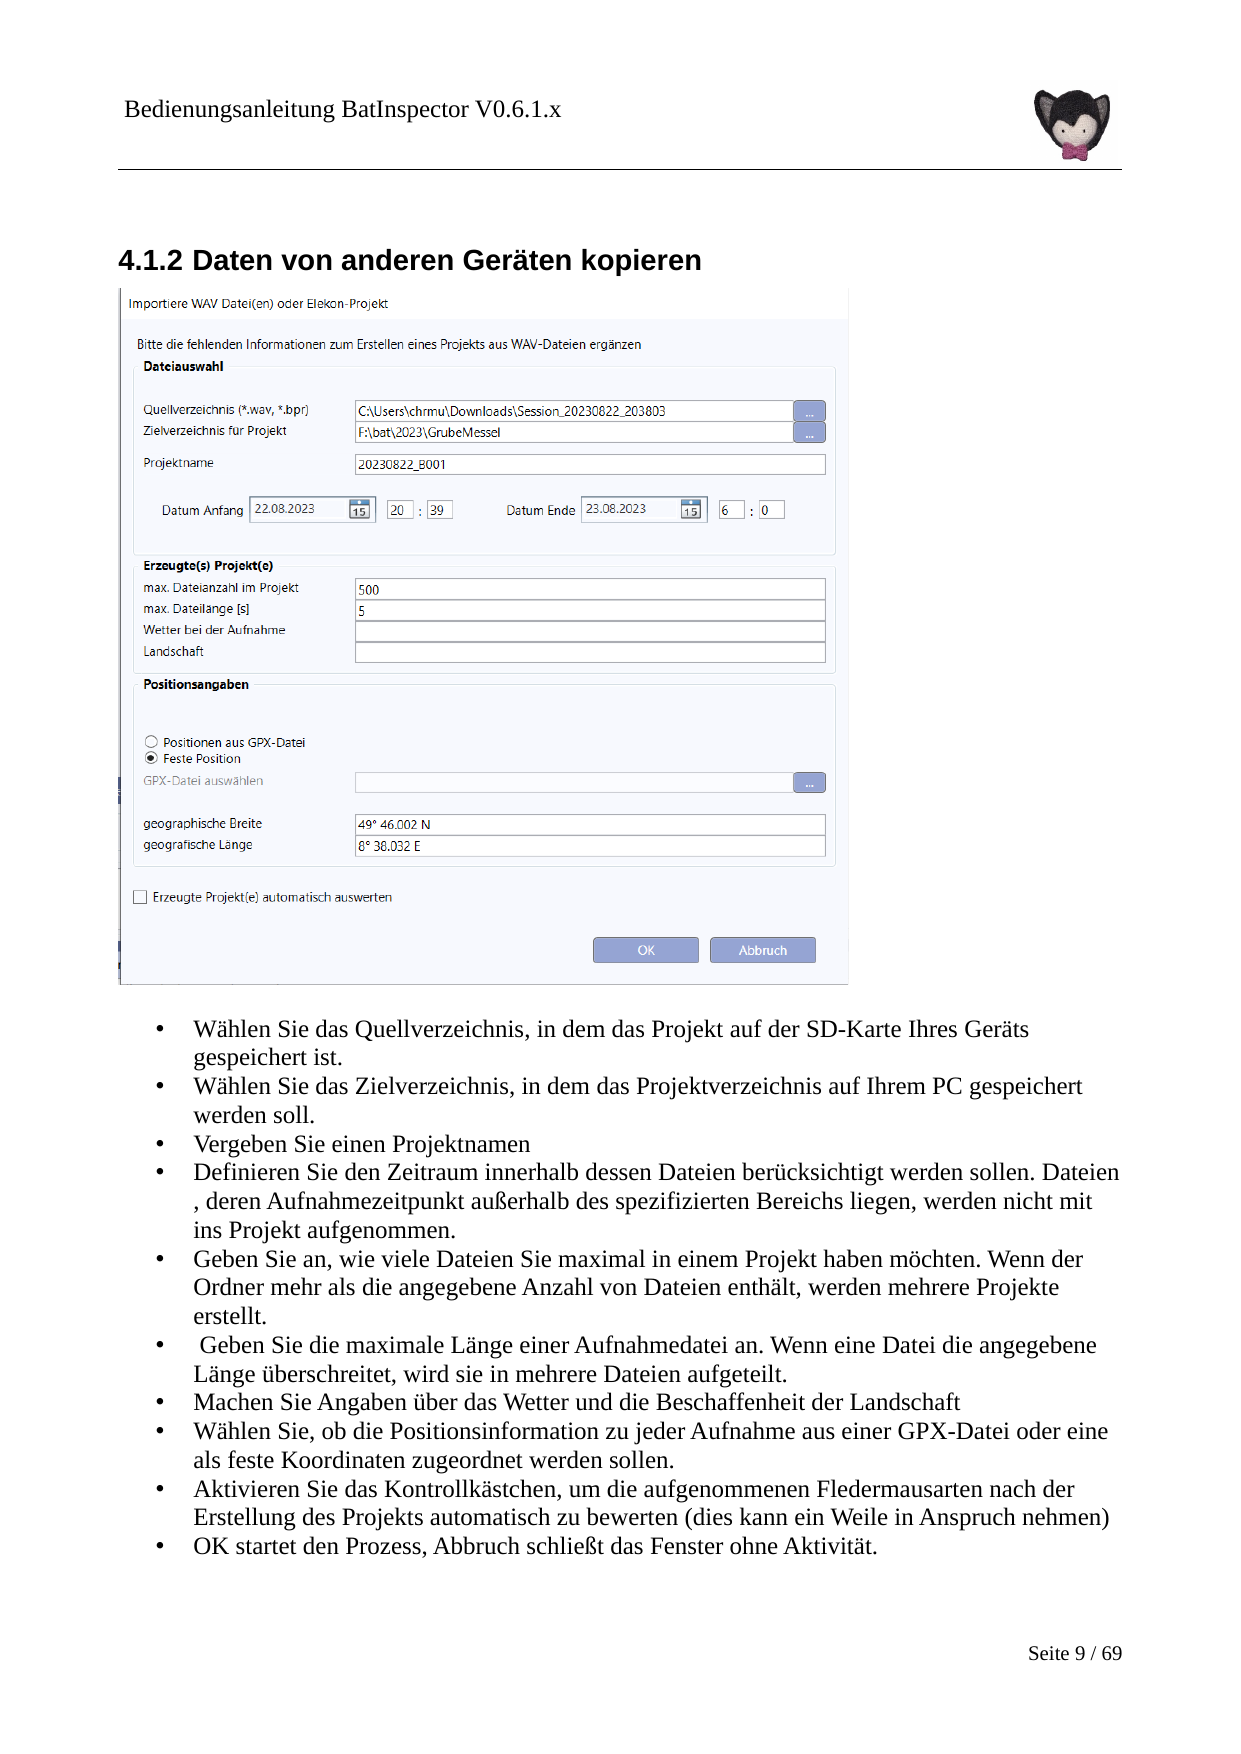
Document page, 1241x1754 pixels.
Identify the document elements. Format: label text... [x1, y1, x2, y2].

list OK startet den Prozess, Abbruch schließt das Fenster ohne Aktivität. [156, 1531, 1122, 1560]
list Machen Sie Angaben über das Wetter und die Beschaffenheit der Landschaft [156, 1387, 1122, 1416]
list Wählen Sie, ob die Positionsinformation zu jeder Aufnahme aus einer GPX-Datei oder eine als feste Koordinaten zugeordnet werden sollen. [156, 1416, 1122, 1474]
picture [118, 288, 849, 985]
list Geben Sie die maximale Länge einer Aufnahmedatei an. Wenn eine Datei die angegebene Länge überschreitet, wird sie in mehrere Dateien aufgeteilt. [156, 1330, 1122, 1387]
list Geben Sie an, wie viele Dateien Sie maximal in einem Projekt haben möchten. Wenn der Ordner mehr als die angegebene Anzahl von Dateien enthält, werden mehrere Projekte erstellt. [156, 1244, 1122, 1330]
subtitle Daten von anderen Geräten kopieren [118, 243, 1122, 276]
list Wählen Sie das Zielverzeichnis, in dem das Projektverzeichnis auf Ihrem PC gespeichert werden soll. [156, 1071, 1122, 1129]
list Definieren Sie den Zeitraum innerhalb dessen Dateien berücksichtigt werden sollen. Dateien , deren Aufnahmezeitpunkt außerhalb des spezifizierten Bereichs liegen, werden nicht mit ins Projekt aufgenommen. [156, 1157, 1122, 1244]
picture [1030, 80, 1119, 169]
list Wählen Sie das Quellverzeichnis, in dem das Projekt auf der SD-Karte Ihres Geräts gespeichert ist. [156, 1014, 1122, 1071]
list Vergeben Sie einen Projektnamen [156, 1129, 1122, 1157]
list Aktivieren Sie das Kontrollkästchen, um die aufgenommenen Fledermausarten nach der Erstellung des Projekts automatisch zu bewerten (dies kann ein Weile in Anspruch nehmen) [156, 1474, 1122, 1531]
